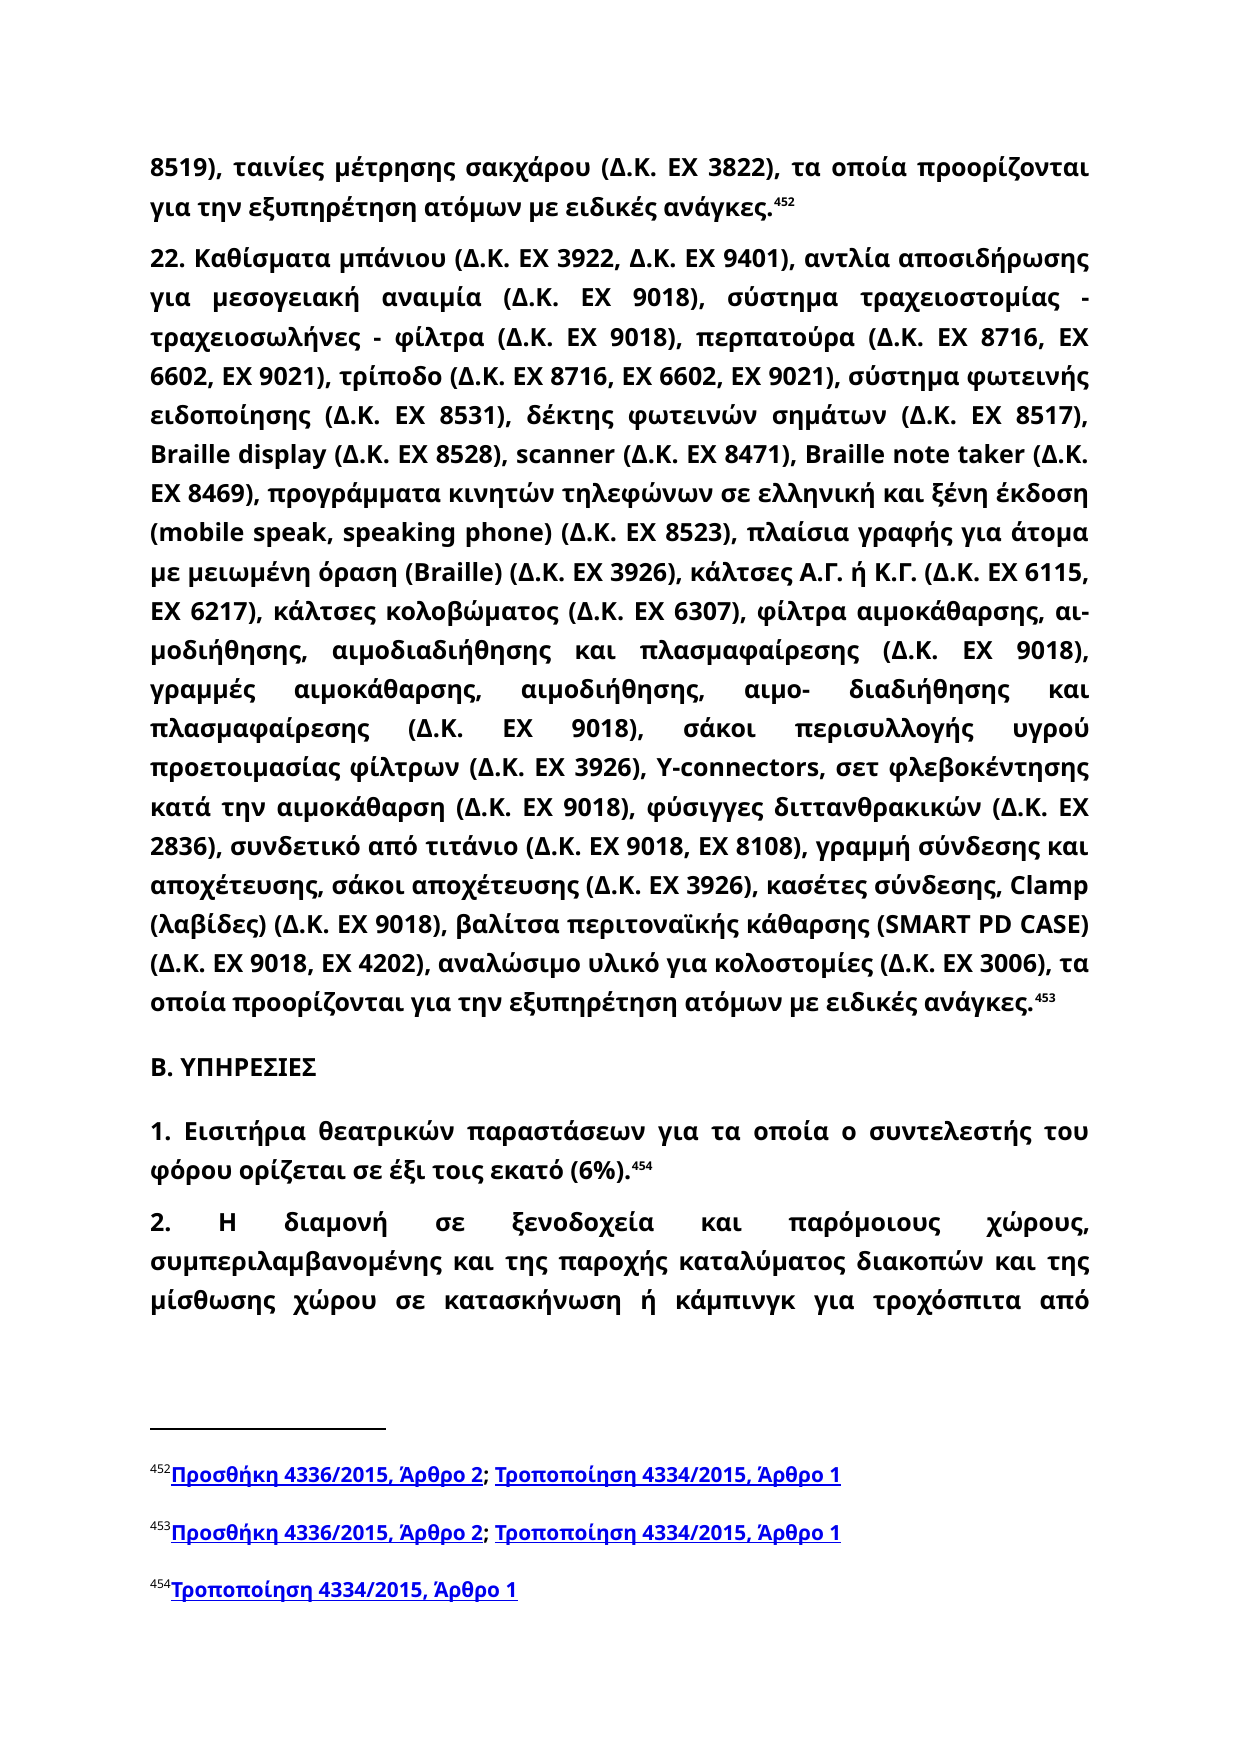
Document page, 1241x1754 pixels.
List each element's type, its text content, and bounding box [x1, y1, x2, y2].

text Προσθήκη 4336/2015, Άρθρο 2; Τροποποίηση 4334/2015, Άρθρο 1 [150, 1518, 1090, 1546]
text 22. Καθίσματα μπάνιου (Δ.Κ. ΕΧ 3922, Δ.Κ. ΕΧ 9401), αντλία αποσιδήρωσης για μεσογειακή αναιμία (Δ.Κ. ΕΧ 9018), σύστημα τραχειοστομίας - τραχειοσωλήνες - φίλτρα (Δ.Κ. ΕΧ 9018), περπατούρα (Δ.Κ. ΕΧ 8716, ΕΧ 6602, ΕΧ 9021), τρίποδο (Δ.Κ. ΕΧ 8716, ΕΧ 6602, ΕΧ 9021), σύστημα φωτεινής ειδοποίησης (Δ.Κ. ΕΧ 8531), δέκτης φωτεινών σημάτων (Δ.Κ. ΕΧ 8517), Braille display (Δ.Κ. ΕΧ 8528), scanner (Δ.Κ. ΕΧ 8471), Braille note taker (Δ.Κ. ΕΧ 8469), προγράμματα κινητών τηλεφώνων σε ελληνική και ξένη έκδοση (mobile speak, speaking phone) (Δ.Κ. ΕΧ 8523), πλαίσια γραφής για άτομα με μειωμένη όραση (Braille) (Δ.Κ. ΕΧ 3926), κάλτσες Α.Γ. ή Κ.Γ. (Δ.Κ. ΕΧ 6115, ΕΧ 6217), κάλτσες κολοβώματος (Δ.Κ. ΕΧ 6307), φίλτρα αιμοκάθαρσης, αι- μοδιήθησης, αιμοδιαδιήθησης και πλασμαφαίρεσης (Δ.Κ. ΕΧ 9018), γραμμές αιμοκάθαρσης, αιμοδιήθησης, αιμο- διαδιήθησης και πλασμαφαίρεσης (Δ.Κ. ΕΧ 9018), σάκοι περισυλλογής υγρού προετοιμασίας φίλτρων (Δ.Κ. ΕΧ 3926), Y-connectors, σετ φλεβοκέντησης κατά την αιμοκάθαρση (Δ.Κ. ΕΧ 9018), φύσιγγες διττανθρακικών (Δ.Κ. ΕΧ 2836), συνδετικό από τιτάνιο (Δ.Κ. ΕΧ 9018, ΕΧ 8108), γραμμή σύνδεσης και αποχέτευσης, σάκοι αποχέτευσης (Δ.Κ. ΕΧ 3926), κασέτες σύνδεσης, Clamp (λαβίδες) (Δ.Κ. ΕΧ 9018), βαλίτσα περιτοναϊκής κάθαρσης (SMART PD CASE) (Δ.Κ. ΕΧ 9018, ΕΧ 4202), αναλώσιμο υλικό για κολοστομίες (Δ.Κ. ΕΧ 3006), τα οποία προορίζονται για την εξυπηρέτηση ατόμων με ειδικές ανάγκες. [150, 241, 1090, 1019]
text Β. ΥΠΗΡΕΣΙΕΣ [150, 1049, 1090, 1083]
text 2. Η διαμονή σε ξενοδοχεία και παρόμοιους χώρους, συμπεριλαμβανομένης και της παροχής καταλύματος διακοπών και της μίσθωσης χώρου σε κατασκήνωση ή κάμπινγκ για τροχόσπιτα από [150, 1204, 1090, 1317]
text 8519), ταινίες μέτρησης σακχάρου (Δ.Κ. ΕΧ 3822), τα οποία προορίζονται για την εξυπηρέτηση ατόμων με ειδικές ανάγκες. [150, 150, 1090, 223]
text Τροποποίηση 4334/2015, Άρθρο 1 [150, 1576, 1090, 1604]
text Προσθήκη 4336/2015, Άρθρο 2; Τροποποίηση 4334/2015, Άρθρο 1 [150, 1460, 1090, 1489]
text 1. Εισιτήρια θεατρικών παραστάσεων για τα οποία ο συντελεστής του φόρου ορίζεται σε έξι τοις εκατό (6%). [150, 1113, 1090, 1187]
